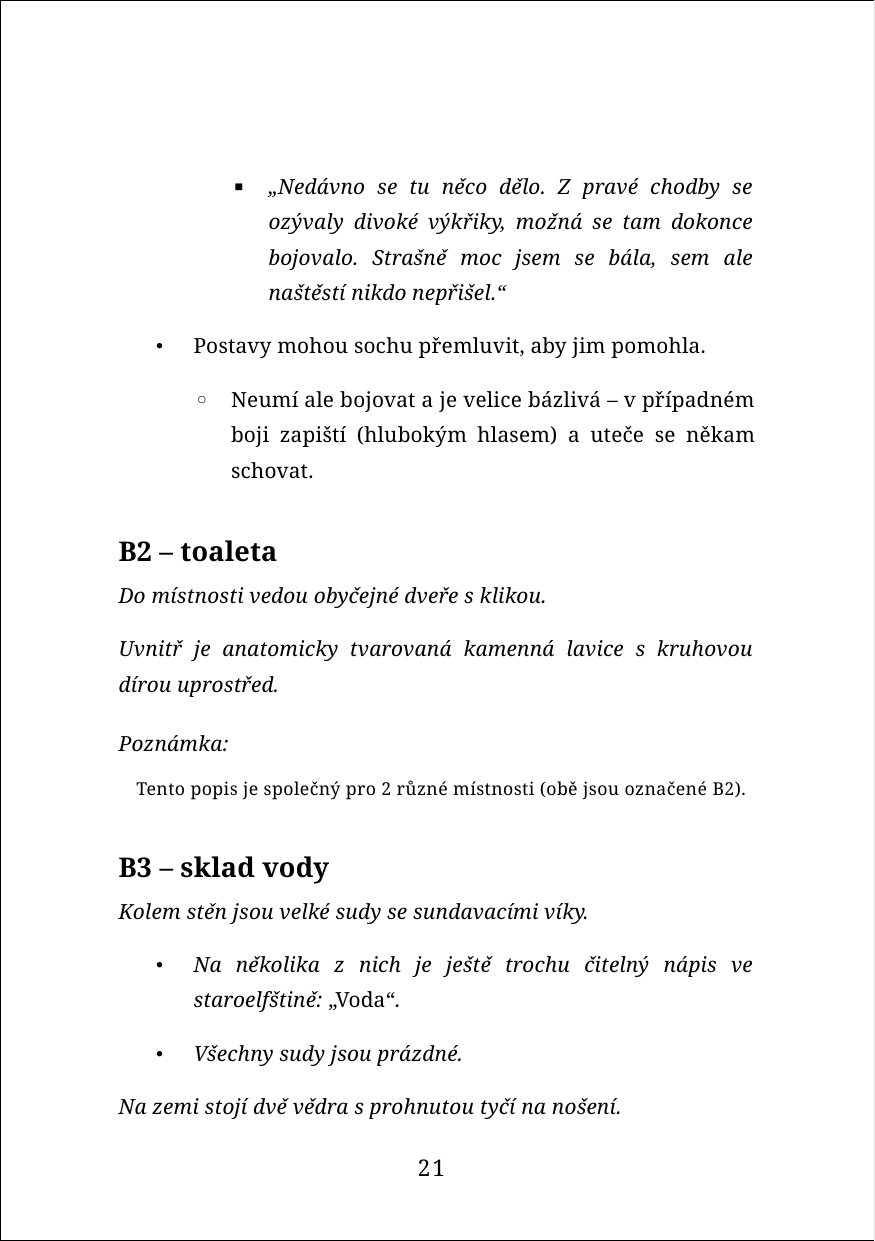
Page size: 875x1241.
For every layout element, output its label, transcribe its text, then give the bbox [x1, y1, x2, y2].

list „Nedávno se tu něco dělo. Z pravé chodby se ozývaly divoké výkřiky, možná se tam dokonce bojovalo. Strašně moc jsem se bála, sem ale naštěstí nikdo nepřišel.“ [231, 172, 756, 307]
list Postavy mohou sochu přemluvit, aby jim pomohla. [156, 332, 756, 360]
text Tento popis je společný pro 2 různé místnosti (obě jsou označené B2). [136, 777, 756, 801]
text Uvnitř je anatomicky tvarovaná kamenná lavice s kruhovou dírou uprostřed. [118, 634, 756, 698]
list Všechny sudy jsou prázdné. [156, 1039, 756, 1067]
list Neumí ale bojovat a je velice bázlivá – v případném boji zapiští (hlubokým hlasem) a uteče se někam schovat. [193, 385, 756, 484]
text Do místnosti vedou obyčejné dveře s klikou. [118, 581, 756, 610]
text Kolem stěn jsou velké sudy se sundavacími víky. [118, 897, 756, 925]
text Poznámka: [118, 729, 756, 758]
subtitle B2 – toaleta [118, 533, 756, 569]
subtitle B3 – sklad vody [118, 848, 756, 885]
text Na zemi stojí dvě vědra s prohnutou tyčí na nošení. [118, 1092, 756, 1120]
list Na několika z nich je ještě trochu čitelný nápis ve staroelfštině: „Voda“. [156, 950, 756, 1014]
